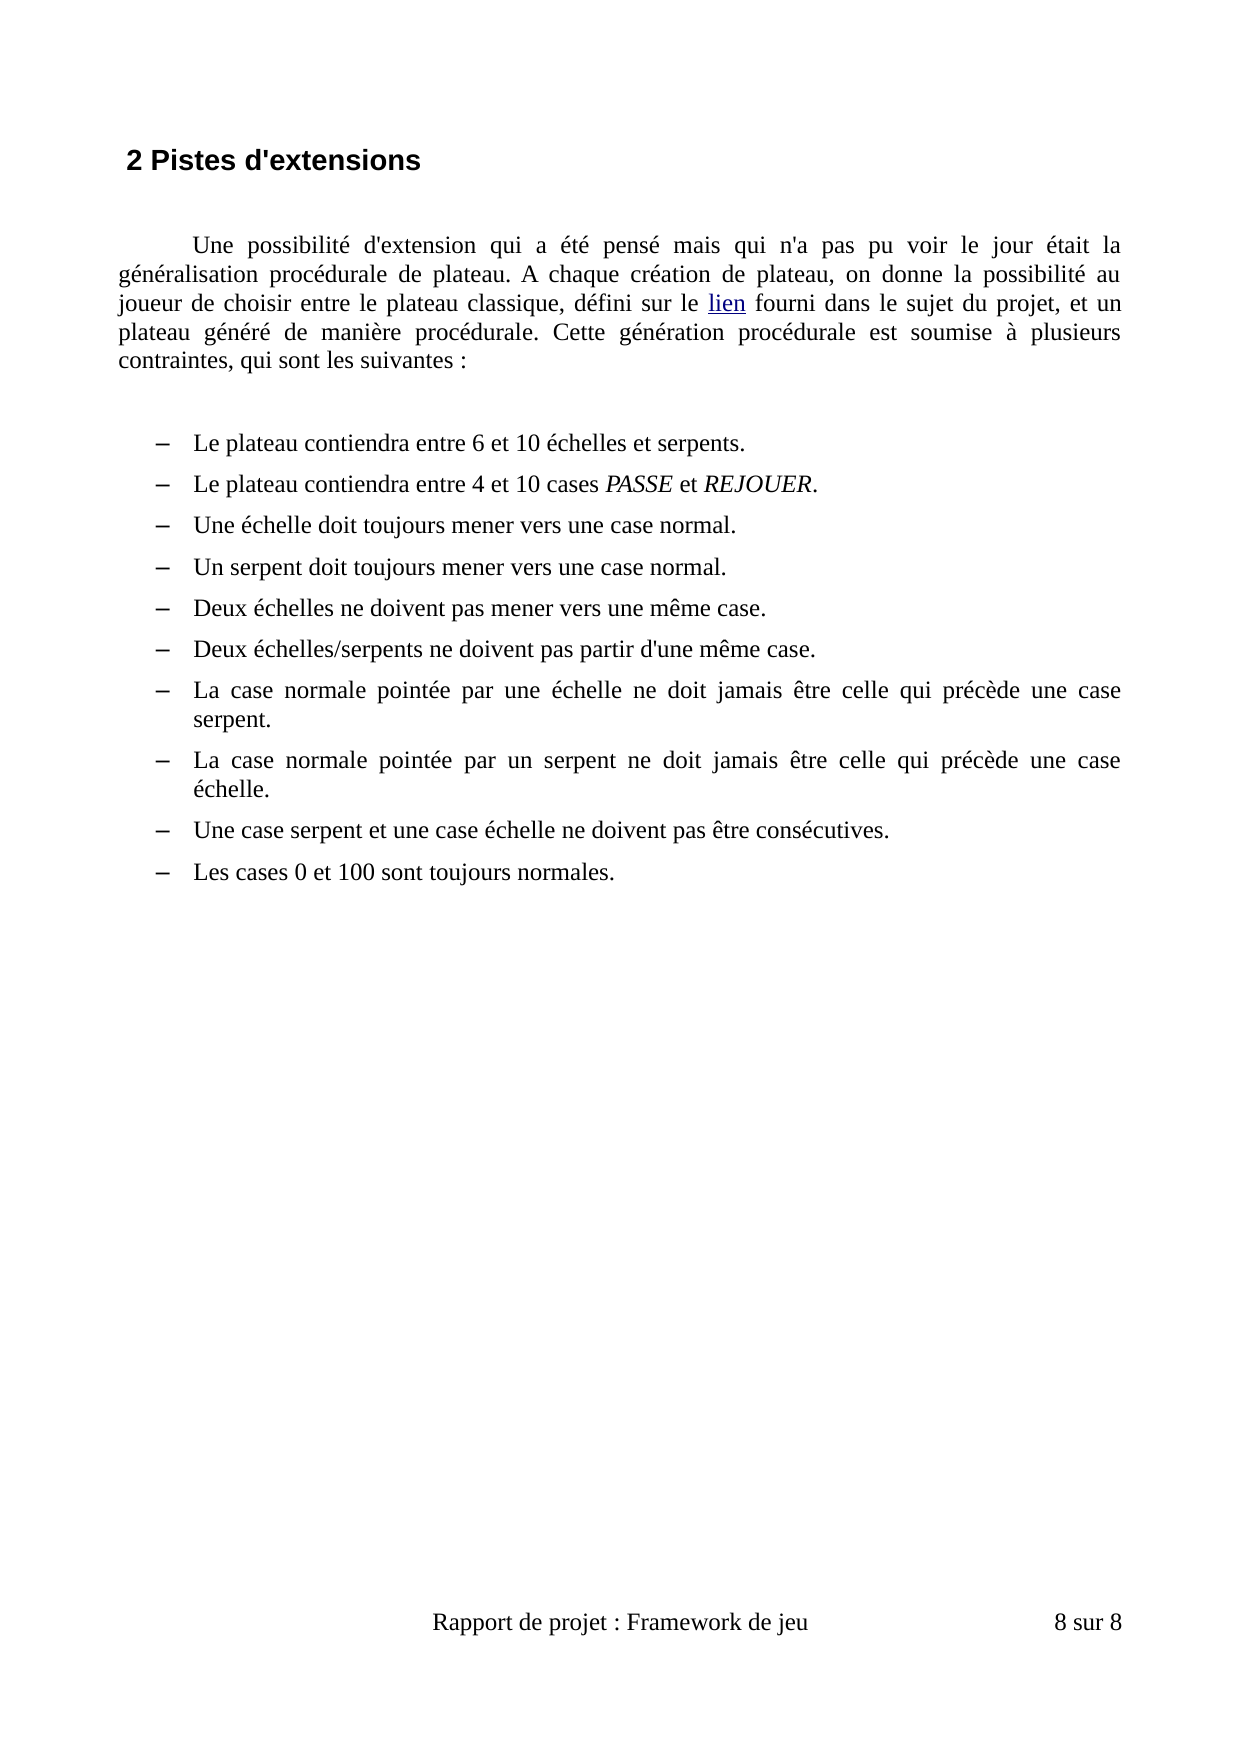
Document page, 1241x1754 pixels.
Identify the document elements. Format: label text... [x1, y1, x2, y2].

subtitle 2 Pistes d'extensions [118, 143, 1122, 177]
list Deux échelles ne doivent pas mener vers une même case. [156, 593, 1122, 622]
list Une case serpent et une case échelle ne doivent pas être consécutives. [156, 815, 1122, 844]
list Deux échelles/serpents ne doivent pas partir d'une même case. [156, 634, 1122, 663]
list Une échelle doit toujours mener vers une case normal. [156, 510, 1122, 539]
list La case normale pointée par un serpent ne doit jamais être celle qui précède une case échelle. [156, 745, 1122, 803]
text Une possibilité d'extension qui a été pensé mais qui n'a pas pu voir le jour était la généralisation procédurale de plateau. A chaque création de plateau, on donne la possibilité au joueur de choisir entre le plateau classique, défini sur le lien fourni dans le sujet du projet, et un plateau généré de manière procédurale. Cette génération procédurale est soumise à plusieurs contraintes, qui sont les suivantes : [118, 230, 1122, 374]
list La case normale pointée par une échelle ne doit jamais être celle qui précède une case serpent. [156, 675, 1122, 733]
list Le plateau contiendra entre 6 et 10 échelles et serpents. [156, 428, 1122, 457]
list Un serpent doit toujours mener vers une case normal. [156, 552, 1122, 580]
list Le plateau contiendra entre 4 et 10 cases PASSE et REJOUER. [156, 469, 1122, 498]
list Les cases 0 et 100 sont toujours normales. [156, 857, 1122, 885]
